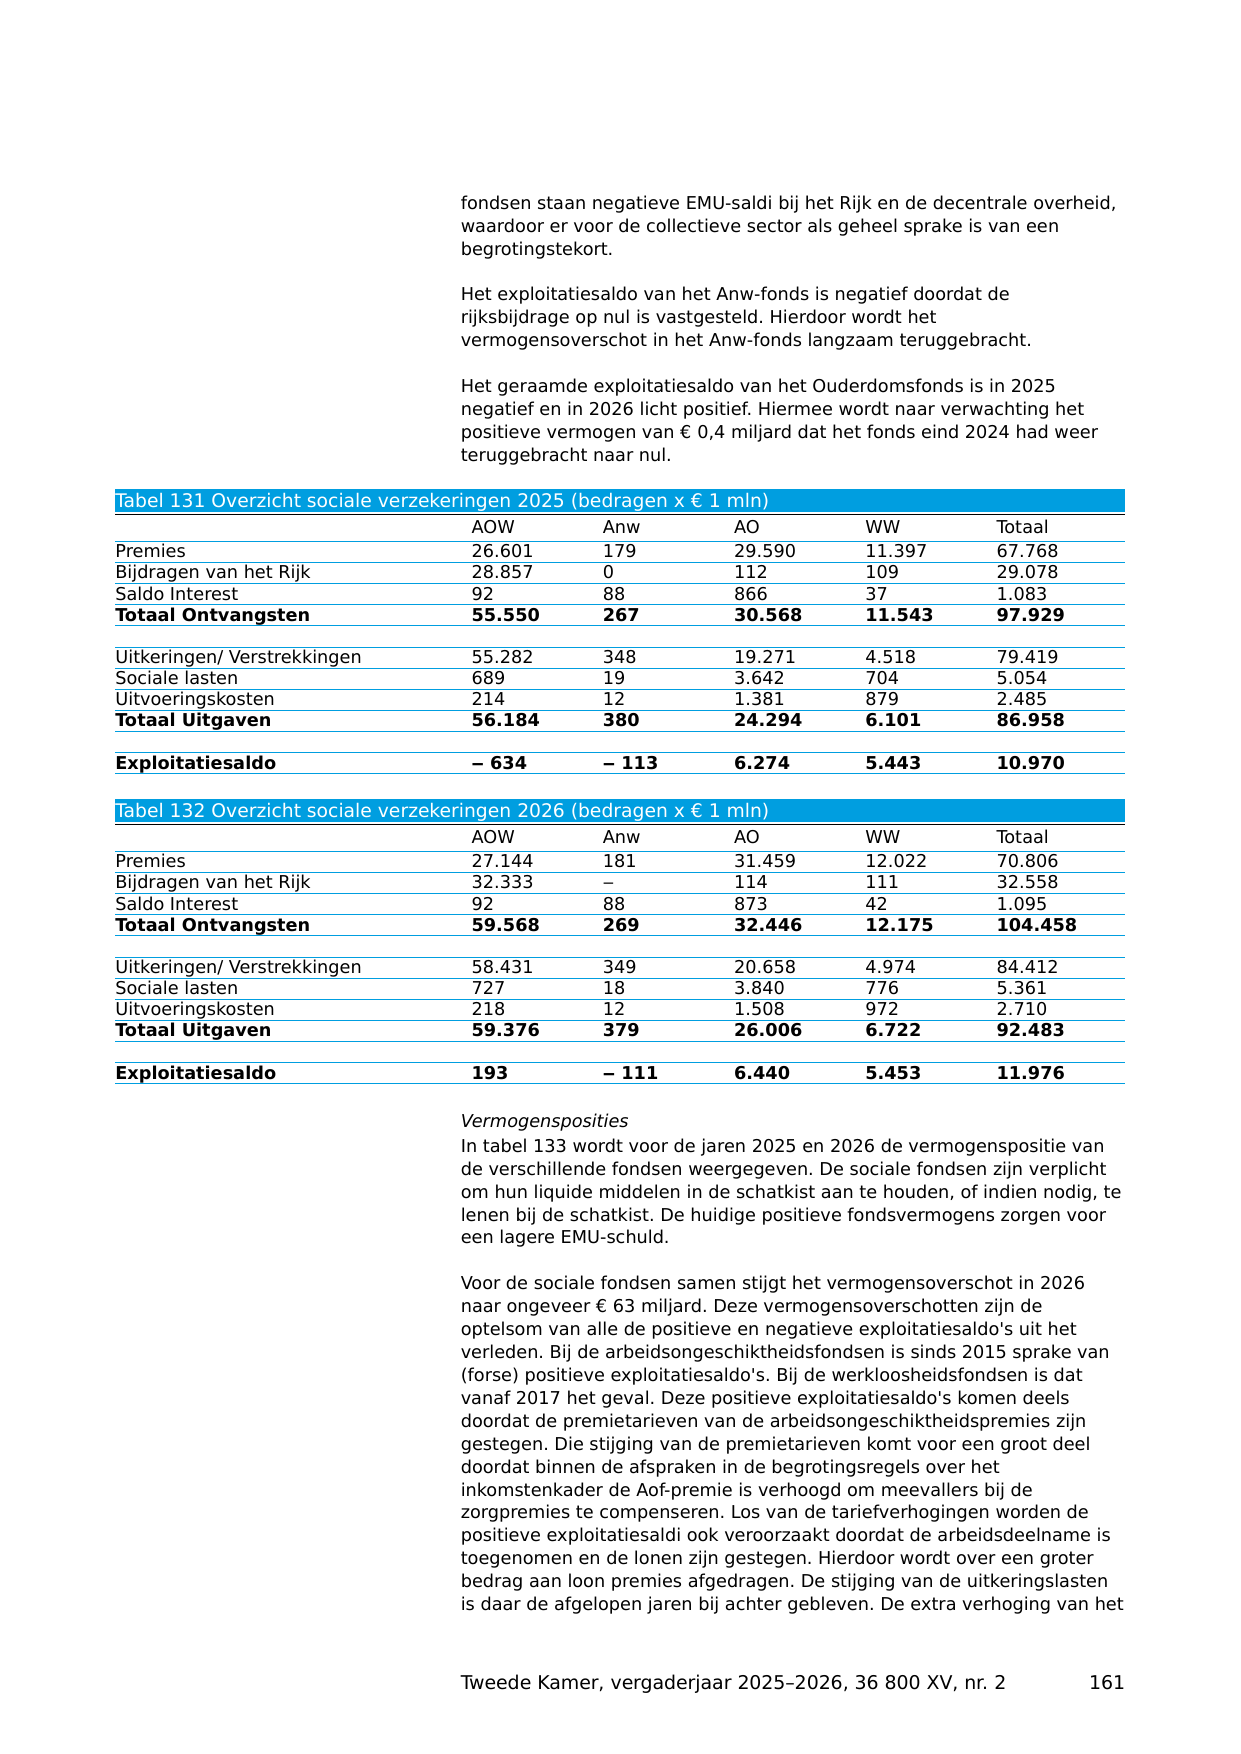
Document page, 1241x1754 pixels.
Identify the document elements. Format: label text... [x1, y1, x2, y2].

table_cell Totaal Uitgaven [115, 711, 468, 731]
table_cell 214 [469, 690, 600, 710]
table_cell Totaal Ontvangsten [115, 605, 468, 625]
table_cell 29.590 [731, 542, 862, 562]
table_cell 104.458 [994, 915, 1125, 935]
table_cell Saldo Interest [115, 584, 468, 604]
table_cell [600, 1042, 731, 1062]
text Het exploitatiesaldo van het Anw-fonds is negatief doordat de rijksbijdrage op nul is vastgesteld. Hierdoor wordt het vermogensoverschot in het Anw-fonds langzaam teruggebracht. [461, 282, 1125, 351]
table_cell 92 [469, 894, 600, 914]
table_cell Totaal [994, 825, 1125, 851]
table_cell AOW [469, 515, 600, 541]
table_cell AOW [469, 825, 600, 851]
table_cell 776 [862, 979, 993, 999]
table_cell 11.976 [994, 1063, 1125, 1083]
table_cell 26.601 [469, 542, 600, 562]
table_cell 972 [862, 1000, 993, 1020]
table_cell 179 [600, 542, 731, 562]
table_cell [115, 626, 468, 646]
table_cell 79.419 [994, 648, 1125, 667]
table_cell 19 [600, 669, 731, 689]
table_cell WW [862, 825, 993, 851]
table_cell 10.970 [994, 753, 1125, 773]
table_cell 59.376 [469, 1021, 600, 1041]
table_cell ‒ 111 [600, 1063, 731, 1083]
table_cell 6.101 [862, 711, 993, 731]
table_cell AO [731, 825, 862, 851]
table_cell [862, 626, 993, 646]
table_cell Uitvoeringskosten [115, 1000, 468, 1020]
table_cell 0 [600, 563, 731, 583]
table_cell Saldo Interest [115, 894, 468, 914]
table_cell 32.446 [731, 915, 862, 935]
table_cell 70.806 [994, 852, 1125, 872]
table_cell 1.381 [731, 690, 862, 710]
table_cell Anw [600, 825, 731, 851]
table_cell Bijdragen van het Rijk [115, 563, 468, 583]
table_cell 59.568 [469, 915, 600, 935]
table_cell Totaal [994, 515, 1125, 541]
table_cell Anw [600, 515, 731, 541]
table_cell [862, 732, 993, 752]
table_cell 379 [600, 1021, 731, 1041]
table_cell 67.768 [994, 542, 1125, 562]
table_cell 689 [469, 669, 600, 689]
table_cell 12.175 [862, 915, 993, 935]
text In tabel 133 wordt voor de jaren 2025 en 2026 de vermogenspositie van de verschillende fondsen weergegeven. De sociale fondsen zijn verplicht om hun liquide middelen in de schatkist aan te houden, of indien nodig, te lenen bij de schatkist. De huidige positieve fondsvermogens zorgen voor een lagere EMU-schuld. [461, 1134, 1125, 1248]
table_cell 1.508 [731, 1000, 862, 1020]
table_cell Sociale lasten [115, 979, 468, 999]
table_cell 349 [600, 958, 731, 978]
table_cell [115, 515, 468, 541]
table_cell [469, 936, 600, 956]
table_cell [115, 1042, 468, 1062]
table_cell AO [731, 515, 862, 541]
table_cell 866 [731, 584, 862, 604]
table_cell [994, 626, 1125, 646]
table_cell [469, 732, 600, 752]
table_cell 193 [469, 1063, 600, 1083]
table_cell [862, 936, 993, 956]
table_cell Uitkeringen/ Verstrekkingen [115, 958, 468, 978]
table_cell 348 [600, 648, 731, 667]
table_cell 267 [600, 605, 731, 625]
table_cell WW [862, 515, 993, 541]
table_cell 56.184 [469, 711, 600, 731]
table_cell [731, 732, 862, 752]
table_cell 380 [600, 711, 731, 731]
table_cell 97.929 [994, 605, 1125, 625]
table_cell Totaal Ontvangsten [115, 915, 468, 935]
table_cell Premies [115, 542, 468, 562]
table_cell 114 [731, 873, 862, 893]
table_cell [115, 936, 468, 956]
table_cell 12 [600, 1000, 731, 1020]
table_cell 11.397 [862, 542, 993, 562]
table_cell 3.840 [731, 979, 862, 999]
table_cell 12 [600, 690, 731, 710]
table_cell 86.958 [994, 711, 1125, 731]
table_cell [600, 732, 731, 752]
table_cell 27.144 [469, 852, 600, 872]
table_cell [731, 936, 862, 956]
table_cell [600, 626, 731, 646]
table_cell 109 [862, 563, 993, 583]
table_cell ‒ 113 [600, 753, 731, 773]
table_cell 873 [731, 894, 862, 914]
table_cell 92 [469, 584, 600, 604]
table_cell 88 [600, 584, 731, 604]
table_cell ‒ [600, 873, 731, 893]
table_cell [115, 825, 468, 851]
text Voor de sociale fondsen samen stijgt het vermogensoverschot in 2026 naar ongeveer € 63 miljard. Deze vermogensoverschotten zijn de optelsom van alle de positieve en negatieve exploitatiesaldo's uit het verleden. Bij de arbeidsongeschiktheidsfondsen is sinds 2015 sprake van (forse) positieve exploitatiesaldo's. Bij de werkloosheidsfondsen is dat vanaf 2017 het geval. Deze positieve exploitatiesaldo's komen deels doordat de premietarieven van de arbeidsongeschiktheidspremies zijn gestegen. Die stijging van de premietarieven komt voor een groot deel doordat binnen de afspraken in de begrotingsregels over het inkomstenkader de Aof-premie is verhoogd om meevallers bij de zorgpremies te compenseren. Los van de tariefverhogingen worden de positieve exploitatiesaldi ook veroorzaakt doordat de arbeidsdeelname is toegenomen en de lonen zijn gestegen. Hierdoor wordt over een groter bedrag aan loon premies afgedragen. De stijging van de uitkeringslasten is daar de afgelopen jaren bij achter gebleven. De extra verhoging van het [461, 1271, 1125, 1615]
table_cell Uitvoeringskosten [115, 690, 468, 710]
table_cell 11.543 [862, 605, 993, 625]
table_cell [862, 1042, 993, 1062]
table_cell 2.710 [994, 1000, 1125, 1020]
table_cell 28.857 [469, 563, 600, 583]
table_cell 5.453 [862, 1063, 993, 1083]
table_cell 727 [469, 979, 600, 999]
table_cell 84.412 [994, 958, 1125, 978]
table_cell 55.550 [469, 605, 600, 625]
table_cell Uitkeringen/ Verstrekkingen [115, 648, 468, 667]
table_cell Bijdragen van het Rijk [115, 873, 468, 893]
table_cell [994, 1042, 1125, 1062]
text Het geraamde exploitatiesaldo van het Ouderdomsfonds is in 2025 negatief en in 2026 licht positief. Hiermee wordt naar verwachting het positieve vermogen van € 0,4 miljard dat het fonds eind 2024 had weer teruggebracht naar nul. [461, 374, 1125, 466]
table_cell 55.282 [469, 648, 600, 667]
table_cell [600, 936, 731, 956]
table_cell [469, 1042, 600, 1062]
table_cell 30.568 [731, 605, 862, 625]
table_cell 5.054 [994, 669, 1125, 689]
text Vermogensposities [461, 1109, 1125, 1132]
table_cell 88 [600, 894, 731, 914]
table_cell 3.642 [731, 669, 862, 689]
table_cell 218 [469, 1000, 600, 1020]
table_cell 181 [600, 852, 731, 872]
table_cell 12.022 [862, 852, 993, 872]
table_cell 1.083 [994, 584, 1125, 604]
table_cell 58.431 [469, 958, 600, 978]
table_cell 5.443 [862, 753, 993, 773]
table_cell 24.294 [731, 711, 862, 731]
table_cell 31.459 [731, 852, 862, 872]
table_cell 5.361 [994, 979, 1125, 999]
table_cell 37 [862, 584, 993, 604]
table_cell 111 [862, 873, 993, 893]
table_cell [731, 1042, 862, 1062]
table_cell 6.274 [731, 753, 862, 773]
table_cell [994, 936, 1125, 956]
table_cell 112 [731, 563, 862, 583]
table_cell 879 [862, 690, 993, 710]
table_cell ‒ 634 [469, 753, 600, 773]
table_cell 704 [862, 669, 993, 689]
table_cell [731, 626, 862, 646]
table_cell [469, 626, 600, 646]
table_cell 4.518 [862, 648, 993, 667]
table_cell 6.722 [862, 1021, 993, 1041]
table_cell Premies [115, 852, 468, 872]
table_cell 269 [600, 915, 731, 935]
text fondsen staan negatieve EMU-saldi bij het Rijk en de decentrale overheid, waardoor er voor de collectieve sector als geheel sprake is van een begrotingstekort. [461, 191, 1125, 259]
table_cell 42 [862, 894, 993, 914]
table_cell 6.440 [731, 1063, 862, 1083]
table_cell 1.095 [994, 894, 1125, 914]
table_cell 19.271 [731, 648, 862, 667]
table_cell 32.558 [994, 873, 1125, 893]
table_cell [994, 732, 1125, 752]
table_cell 29.078 [994, 563, 1125, 583]
table_cell 4.974 [862, 958, 993, 978]
table_cell 18 [600, 979, 731, 999]
table_cell Exploitatiesaldo [115, 1063, 468, 1083]
table_cell 26.006 [731, 1021, 862, 1041]
table_cell 32.333 [469, 873, 600, 893]
table_cell Totaal Uitgaven [115, 1021, 468, 1041]
table_cell Exploitatiesaldo [115, 753, 468, 773]
table_cell 2.485 [994, 690, 1125, 710]
table_cell 92.483 [994, 1021, 1125, 1041]
table_cell 20.658 [731, 958, 862, 978]
table_cell [115, 732, 468, 752]
table_cell Sociale lasten [115, 669, 468, 689]
